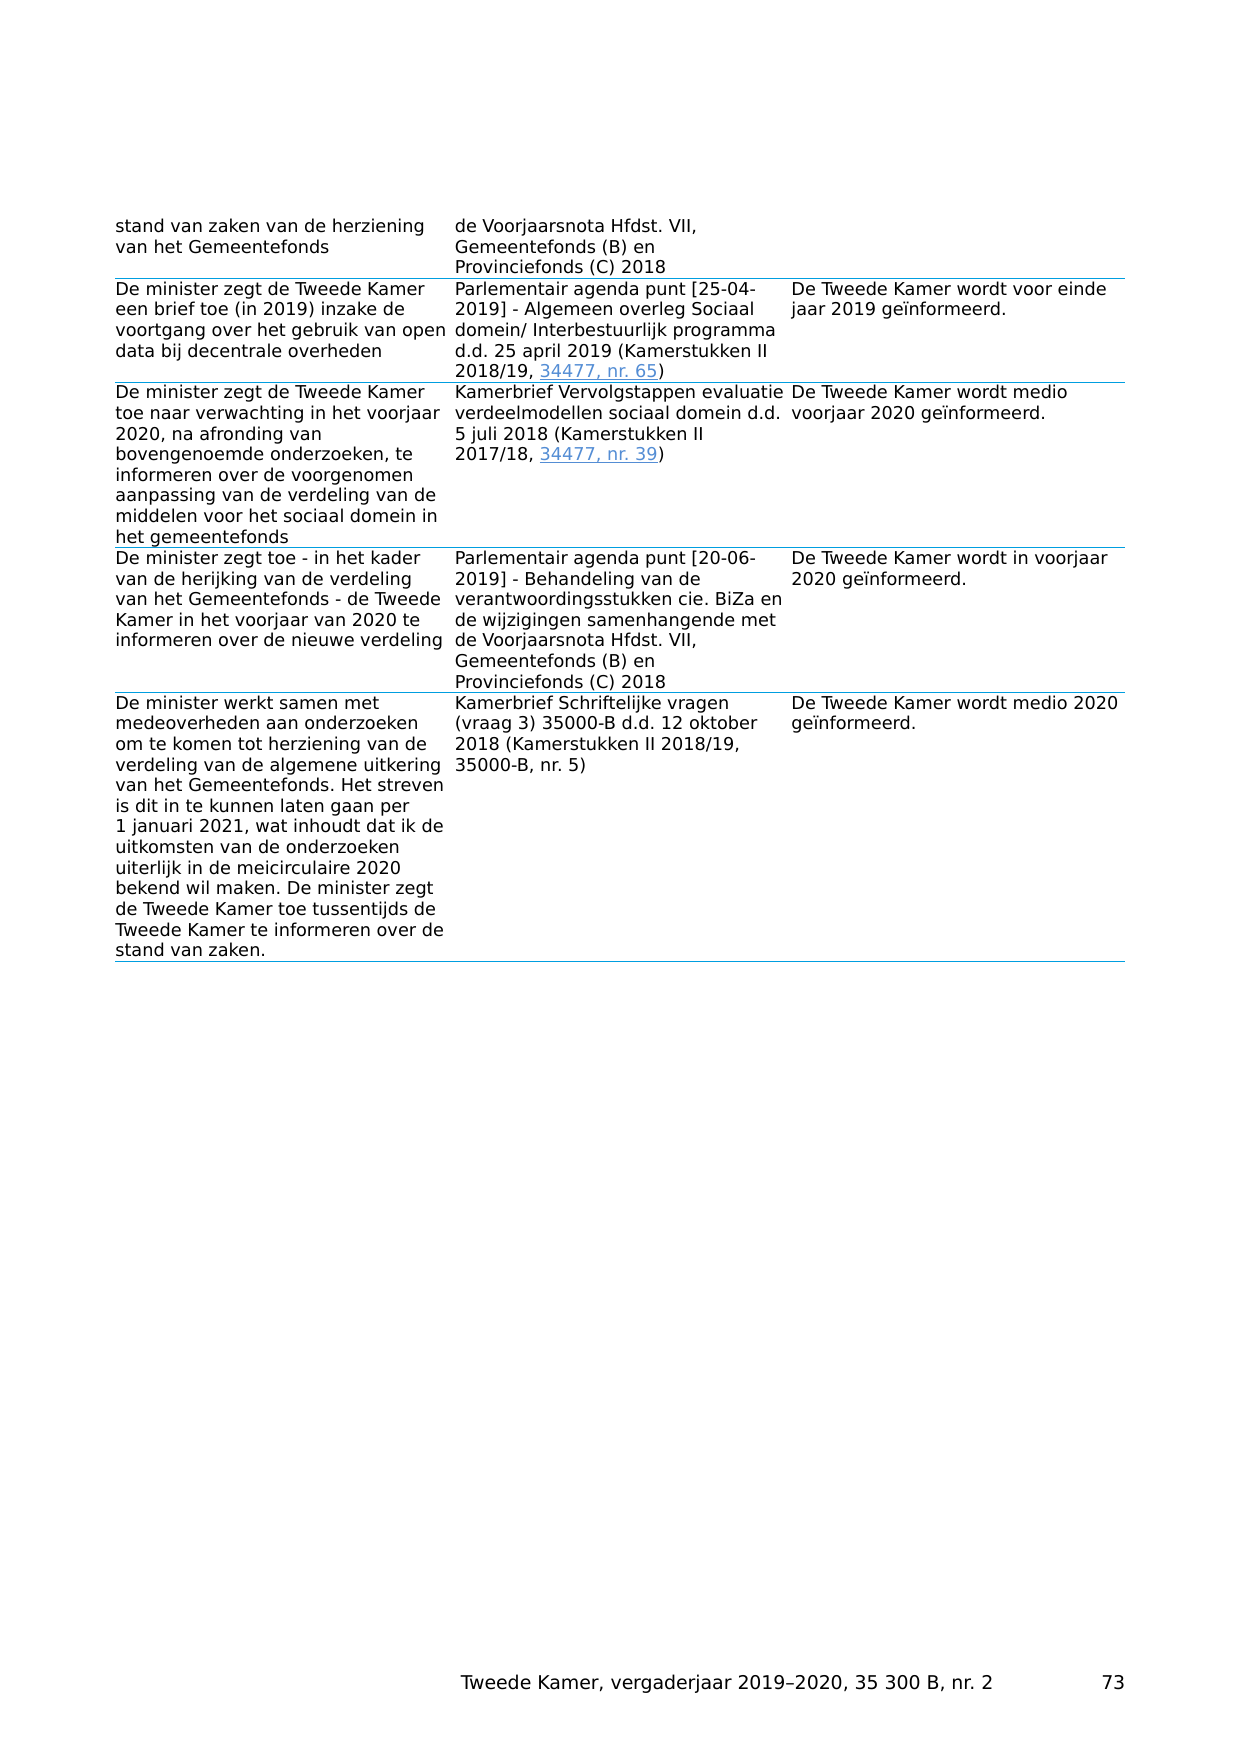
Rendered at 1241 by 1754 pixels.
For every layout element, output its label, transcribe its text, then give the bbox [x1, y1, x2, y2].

table_cell De minister zegt toe - in het kader van de herijking van de verdeling van het Gemeentefonds - de Tweede Kamer in het voorjaar van 2020 te informeren over de nieuwe verdeling [115, 548, 452, 692]
table_cell De Tweede Kamer wordt voor einde jaar 2019 geïnformeerd. [788, 279, 1125, 382]
table_header Tabel 13 Moties en toezeggingen [115, 191, 1125, 216]
table_cell De Tweede Kamer wordt in voorjaar 2020 geïnformeerd. [788, 548, 1125, 692]
table_cell Parlementair agenda punt [25-04-2019] - Algemeen overleg Sociaal domein/ Interbestuurlijk programma d.d. 25 april 2019 (Kamerstukken II 2018/19, 34477, nr. 65) [452, 279, 788, 382]
table_cell De minister zegt de Tweede Kamer een brief toe (in 2019) inzake de voortgang over het gebruik van open data bij decentrale overheden [115, 279, 452, 382]
table_cell [788, 216, 1125, 278]
table_cell De Tweede Kamer wordt medio 2020 geïnformeerd. [788, 693, 1125, 961]
table_cell Parlementair agenda punt [20-06-2019] - Behandeling van de verantwoordingsstukken cie. BiZa en de wijzigingen samenhangende met de Voorjaarsnota Hfdst. VII, Gemeentefonds (B) en Provinciefonds (C) 2018 [452, 548, 788, 692]
table_cell Kamerbrief Schriftelijke vragen (vraag 3) 35000-B d.d. 12 oktober 2018 (Kamerstukken II 2018/19, 35000-B, nr. 5) [452, 693, 788, 961]
table_cell de Voorjaarsnota Hfdst. VII, Gemeentefonds (B) en Provinciefonds (C) 2018 [452, 216, 788, 278]
table_cell De minister zegt de Tweede Kamer toe naar verwachting in het voorjaar 2020, na afronding van bovengenoemde onderzoeken, te informeren over de voorgenomen aanpassing van de verdeling van de middelen voor het sociaal domein in het gemeentefonds [115, 383, 452, 547]
table_cell stand van zaken van de herziening van het Gemeentefonds [115, 216, 452, 278]
table_cell De Tweede Kamer wordt medio voorjaar 2020 geïnformeerd. [788, 383, 1125, 547]
table_cell De minister werkt samen met medeoverheden aan onderzoeken om te komen tot herziening van de verdeling van de algemene uitkering van het Gemeentefonds. Het streven is dit in te kunnen laten gaan per 1 januari 2021, wat inhoudt dat ik de uitkomsten van de onderzoeken uiterlijk in de meicirculaire 2020 bekend wil maken. De minister zegt de Tweede Kamer toe tussentijds de Tweede Kamer te informeren over de stand van zaken. [115, 693, 452, 961]
table_cell Kamerbrief Vervolgstappen evaluatie verdeelmodellen sociaal domein d.d. 5 juli 2018 (Kamerstukken II 2017/18, 34477, nr. 39) [452, 383, 788, 547]
